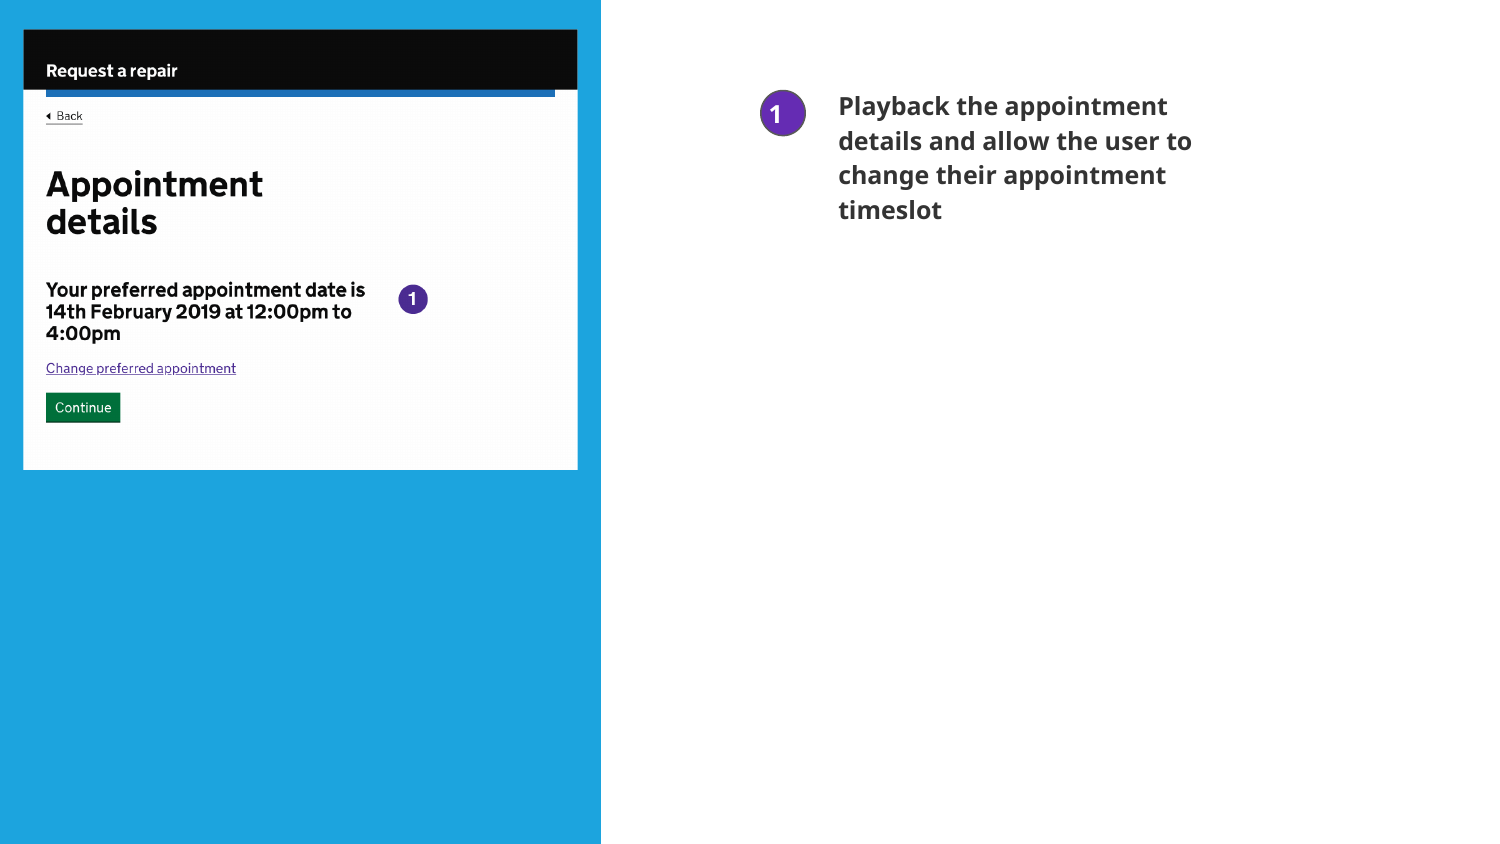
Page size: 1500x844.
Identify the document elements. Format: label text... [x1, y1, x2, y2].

text_box [760, 90, 806, 136]
text_box [0, 0, 601, 844]
text_box 1 [760, 83, 784, 116]
picture [23, 29, 578, 470]
text_box Playback the appointment details and allow the user to change their appointment timeslot [823, 71, 1263, 191]
